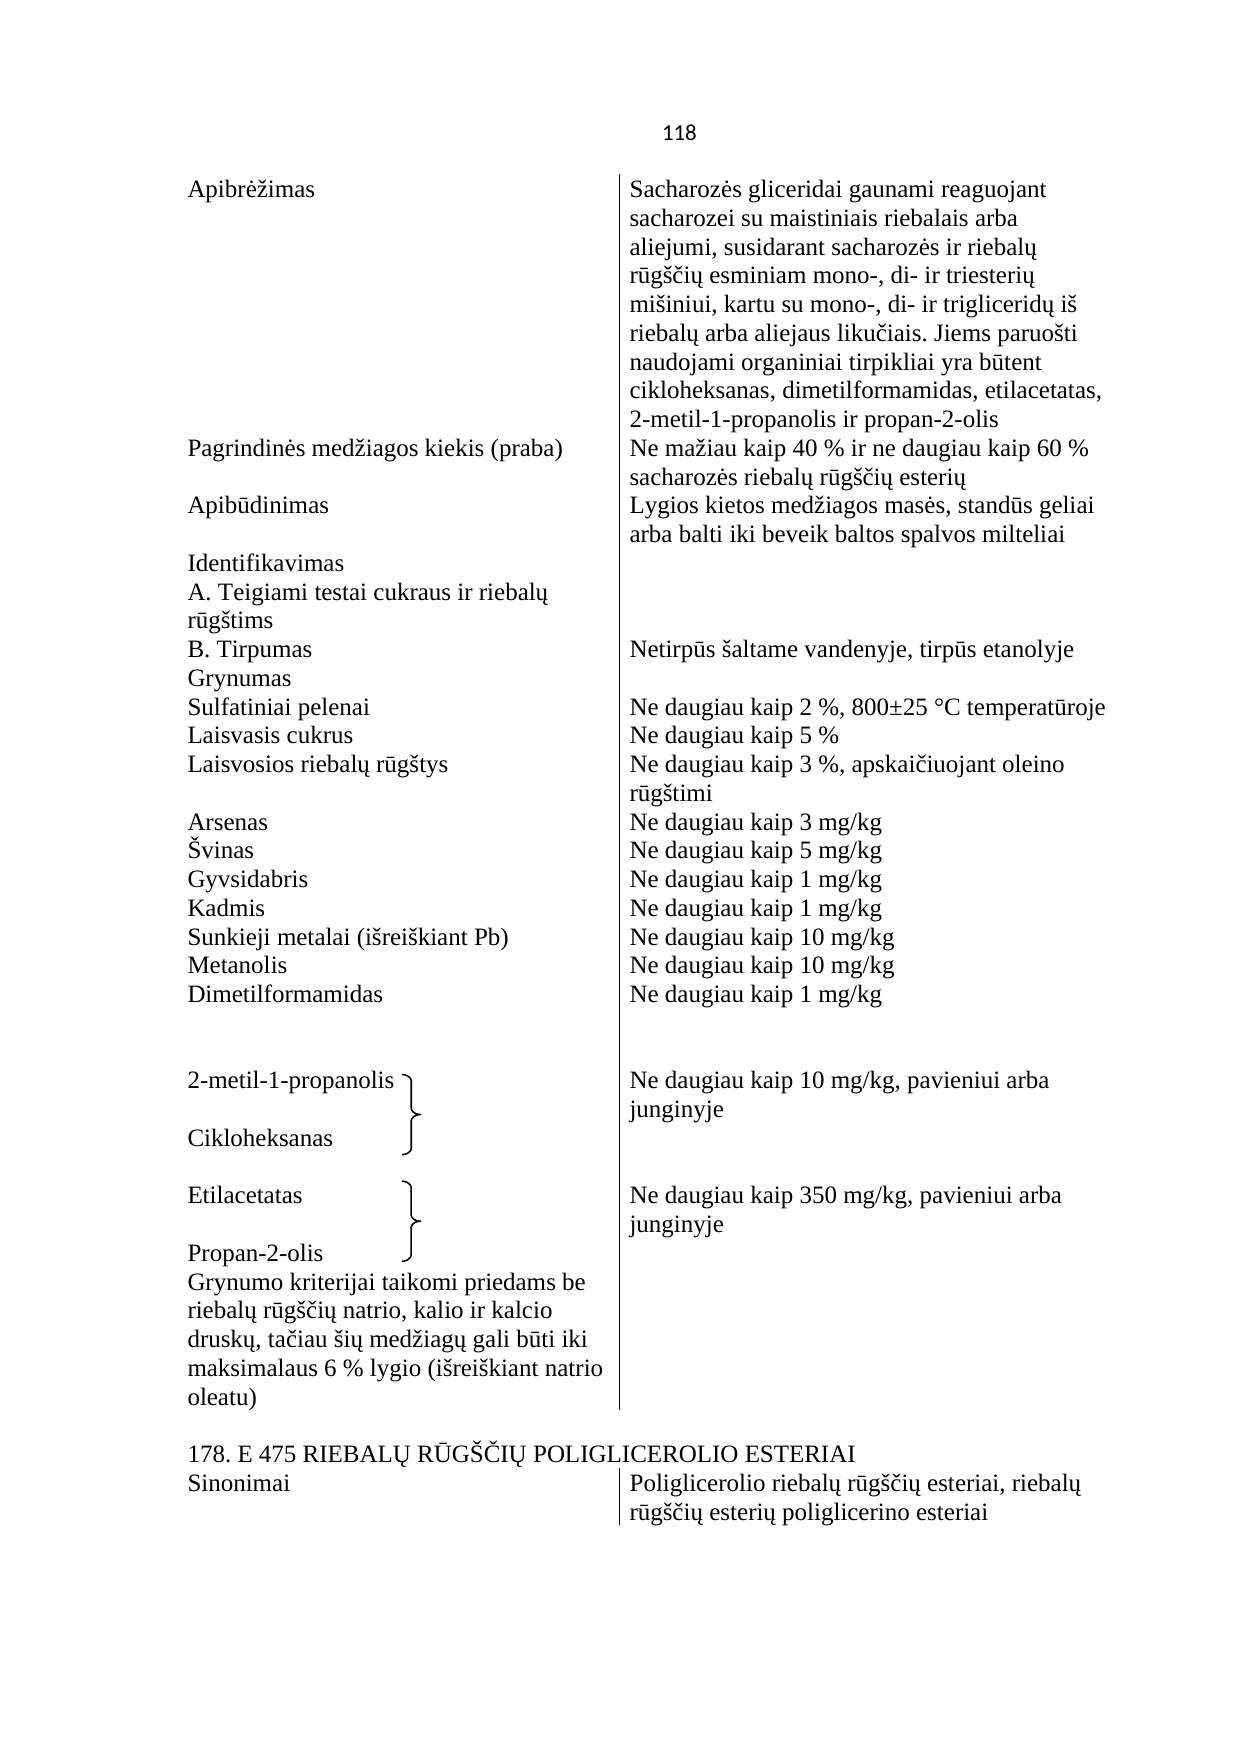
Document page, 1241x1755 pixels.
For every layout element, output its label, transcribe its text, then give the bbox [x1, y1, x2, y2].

table_cell Laisvosios riebalų rūgštys [177, 749, 619, 807]
table_cell B. Tirpumas [177, 634, 619, 663]
table_cell Metanolis [177, 950, 619, 979]
table_cell [620, 548, 1122, 577]
table_cell Ne daugiau kaip 5 % [620, 720, 1122, 749]
table_cell Pagrindinės medžiagos kiekis (praba) [177, 433, 619, 490]
table_cell Arsenas [177, 807, 619, 835]
table_cell Ne daugiau kaip 10 mg/kg, pavieniui arba junginyje [620, 1065, 1122, 1123]
table_cell Netirpūs šaltame vandenyje, tirpūs etanolyje [620, 634, 1122, 663]
table_cell A. Teigiami testai cukraus ir riebalų rūgštims [177, 577, 619, 634]
table_cell Grynumas [177, 663, 619, 692]
table_cell Gyvsidabris [177, 864, 619, 893]
table_cell Apibrėžimas [177, 174, 619, 433]
table_cell [412, 1123, 619, 1152]
table_cell [620, 1123, 1122, 1152]
table_cell Ne daugiau kaip 5 mg/kg [620, 835, 1122, 864]
table_cell Ne daugiau kaip 1 mg/kg [620, 979, 1122, 1065]
table_cell Ne daugiau kaip 1 mg/kg [620, 864, 1122, 893]
table_cell Identifikavimas [177, 548, 619, 577]
table_cell Lygios kietos medžiagos masės, standūs geliai arba balti iki beveik baltos spalvos milteliai [620, 490, 1122, 548]
table_cell [620, 1267, 1122, 1410]
table_cell Cikloheksanas [177, 1123, 410, 1152]
table_cell [620, 1238, 1122, 1267]
table_cell Ne daugiau kaip 350 mg/kg, pavieniui arba junginyje [620, 1180, 1122, 1238]
table_cell Etilacetatas [177, 1180, 414, 1238]
table_cell Ne mažiau kaip 40 % ir ne daugiau kaip 60 % sacharozės riebalų rūgščių esterių [620, 433, 1122, 490]
table_cell Sunkieji metalai (išreiškiant Pb) [177, 922, 619, 950]
table_cell [620, 577, 1122, 634]
table_cell Propan-2-olis [177, 1238, 619, 1267]
table_cell Ne daugiau kaip 2 %, 800±25 °C temperatūroje [620, 692, 1122, 720]
table_cell Sinonimai [177, 1468, 619, 1525]
table_cell Laisvasis cukrus [177, 720, 619, 749]
table_cell Dimetilformamidas [177, 979, 619, 1065]
table_header 178. E 475 RIEBALŲ RŪGŠČIŲ POLIGLICEROLIO ESTERIAI [177, 1439, 1122, 1468]
table_cell Poliglicerolio riebalų rūgščių esteriai, riebalų rūgščių esterių poliglicerino esteriai [620, 1468, 1122, 1525]
table_cell Ne daugiau kaip 3 %, apskaičiuojant oleino rūgštimi [620, 749, 1122, 807]
table_cell Kadmis [177, 893, 619, 922]
table_cell Ne daugiau kaip 10 mg/kg [620, 950, 1122, 979]
table_cell Sacharozės gliceridai gaunami reaguojant sacharozei su maistiniais riebalais arba aliejumi, susidarant sacharozės ir riebalų rūgščių esminiam mono-, di- ir triesterių mišiniui, kartu su mono-, di- ir trigliceridų iš riebalų arba aliejaus likučiais. Jiems paruošti naudojami organiniai tirpikliai yra būtent cikloheksanas, dimetilformamidas, etilacetatas, 2-metil-1-propanolis ir propan-2-olis [620, 174, 1122, 433]
table_cell Ne daugiau kaip 10 mg/kg [620, 922, 1122, 950]
table_cell [620, 1152, 1122, 1180]
table_cell Grynumo kriterijai taikomi priedams be riebalų rūgščių natrio, kalio ir kalcio druskų, tačiau šių medžiagų gali būti iki maksimalaus 6 % lygio (išreiškiant natrio oleatu) [177, 1267, 619, 1410]
table_cell Švinas [177, 835, 619, 864]
table_cell [620, 663, 1122, 692]
table_cell 2-metil-1-propanolis [177, 1065, 619, 1123]
table_cell [177, 1152, 619, 1180]
table_cell Sulfatiniai pelenai [177, 692, 619, 720]
table_cell Ne daugiau kaip 3 mg/kg [620, 807, 1122, 835]
table_cell Ne daugiau kaip 1 mg/kg [620, 893, 1122, 922]
table_cell Apibūdinimas [177, 490, 619, 548]
table_cell [406, 1180, 619, 1238]
